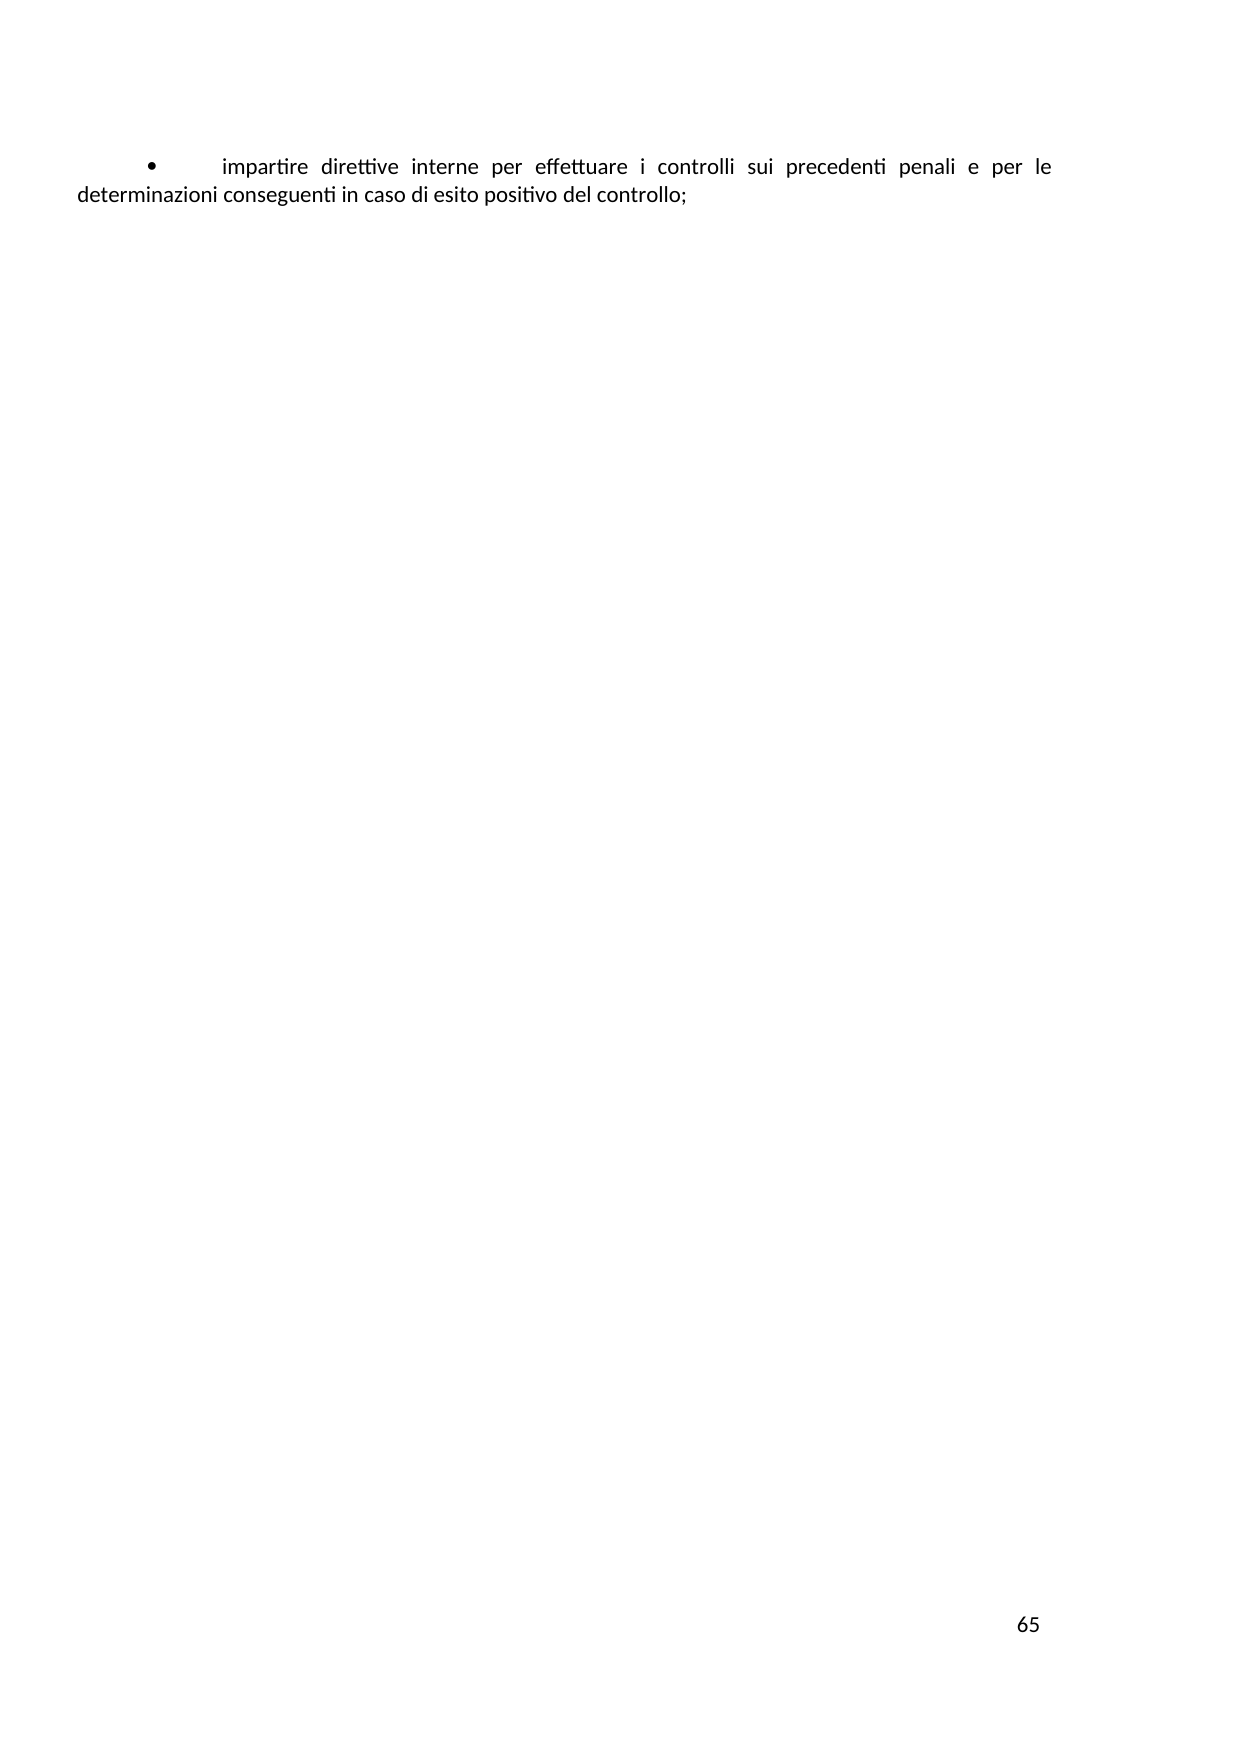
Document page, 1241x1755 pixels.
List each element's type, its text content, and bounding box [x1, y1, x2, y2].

list impartire direttive interne per effettuare i controlli sui precedenti penali e per le determinazioni conseguenti in caso di esito positivo del controllo; [77, 152, 1052, 208]
